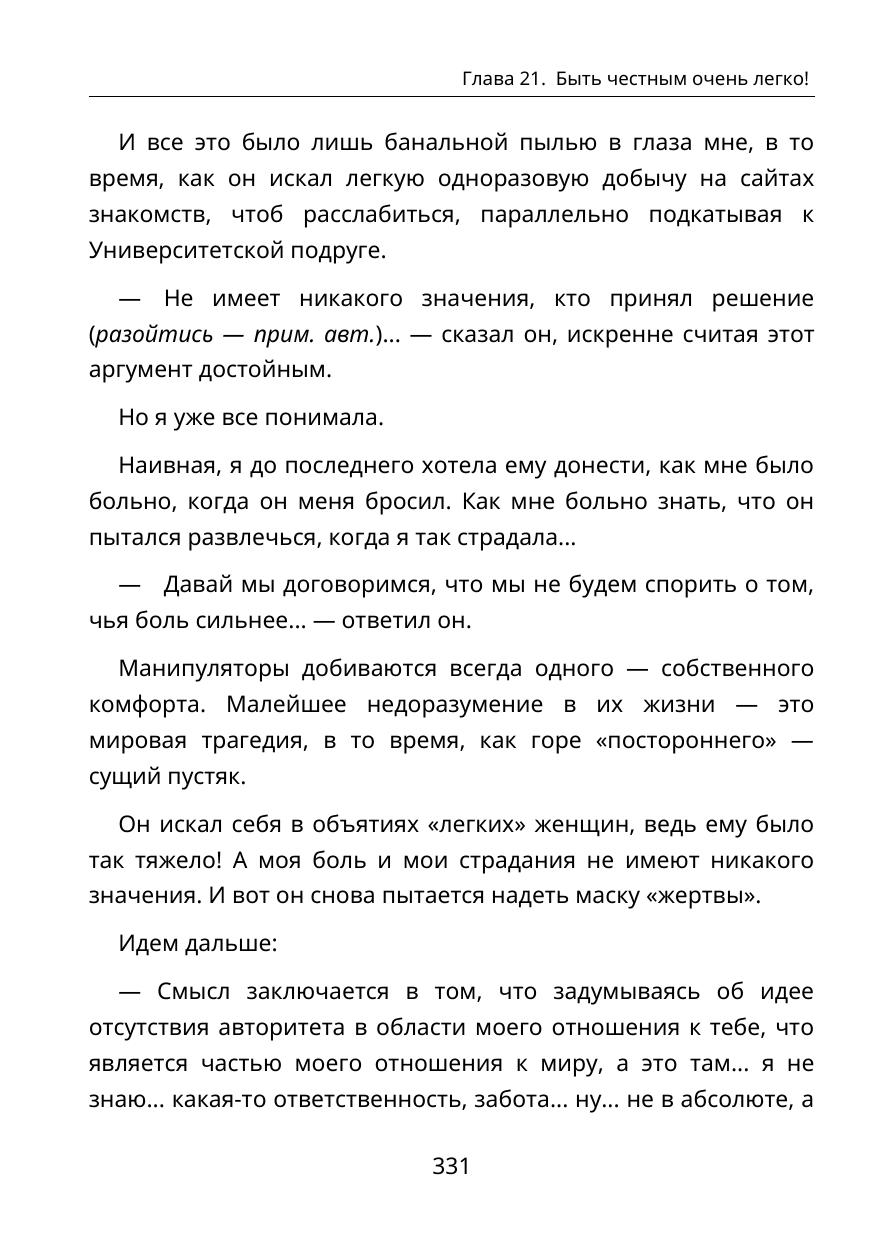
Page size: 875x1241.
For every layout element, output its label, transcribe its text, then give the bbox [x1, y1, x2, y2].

text Наивная, я до последнего хотела ему донести, как мне было больно, когда он меня бросил. Как мне больно знать, что он пытался развлечься, когда я так страдала... [88, 449, 815, 552]
text Идем дальше: [88, 927, 815, 958]
text Манипуляторы добиваются всегда одного — собственного комфорта. Малейшее недоразумение в их жизни — это мировая трагедия, в то время, как горе «постороннего» — сущий пустяк. [88, 652, 815, 791]
text Он искал себя в объятиях «легких» женщин, ведь ему было так тяжело! А моя боль и мои страдания не имеют никакого значения. И вот он снова пытается надеть маску «жертвы». [88, 808, 815, 911]
list Не имеет никакого значения, кто принял решение (разойтись — прим. авт.)... — сказал он, искренне считая этот аргумент достойным. [88, 282, 815, 385]
list Давай мы договоримся, что мы не будем спорить о том, чья боль сильнее... — ответил он. [88, 568, 815, 636]
text И все это было лишь банальной пылью в глаза мне, в то время, как он искал легкую одноразовую добычу на сайтах знакомств, чтоб расслабиться, параллельно подкатывая к Университетской подруге. [88, 126, 815, 265]
text — Смысл заключается в том, что задумываясь об идее отсутствия авторитета в области моего отношения к тебе, что является частью моего отношения к миру, а это там... я не знаю... какая-то ответственность, забота... ну... не в абсолюте, а [88, 975, 815, 1114]
text Но я уже все понимала. [88, 401, 815, 432]
